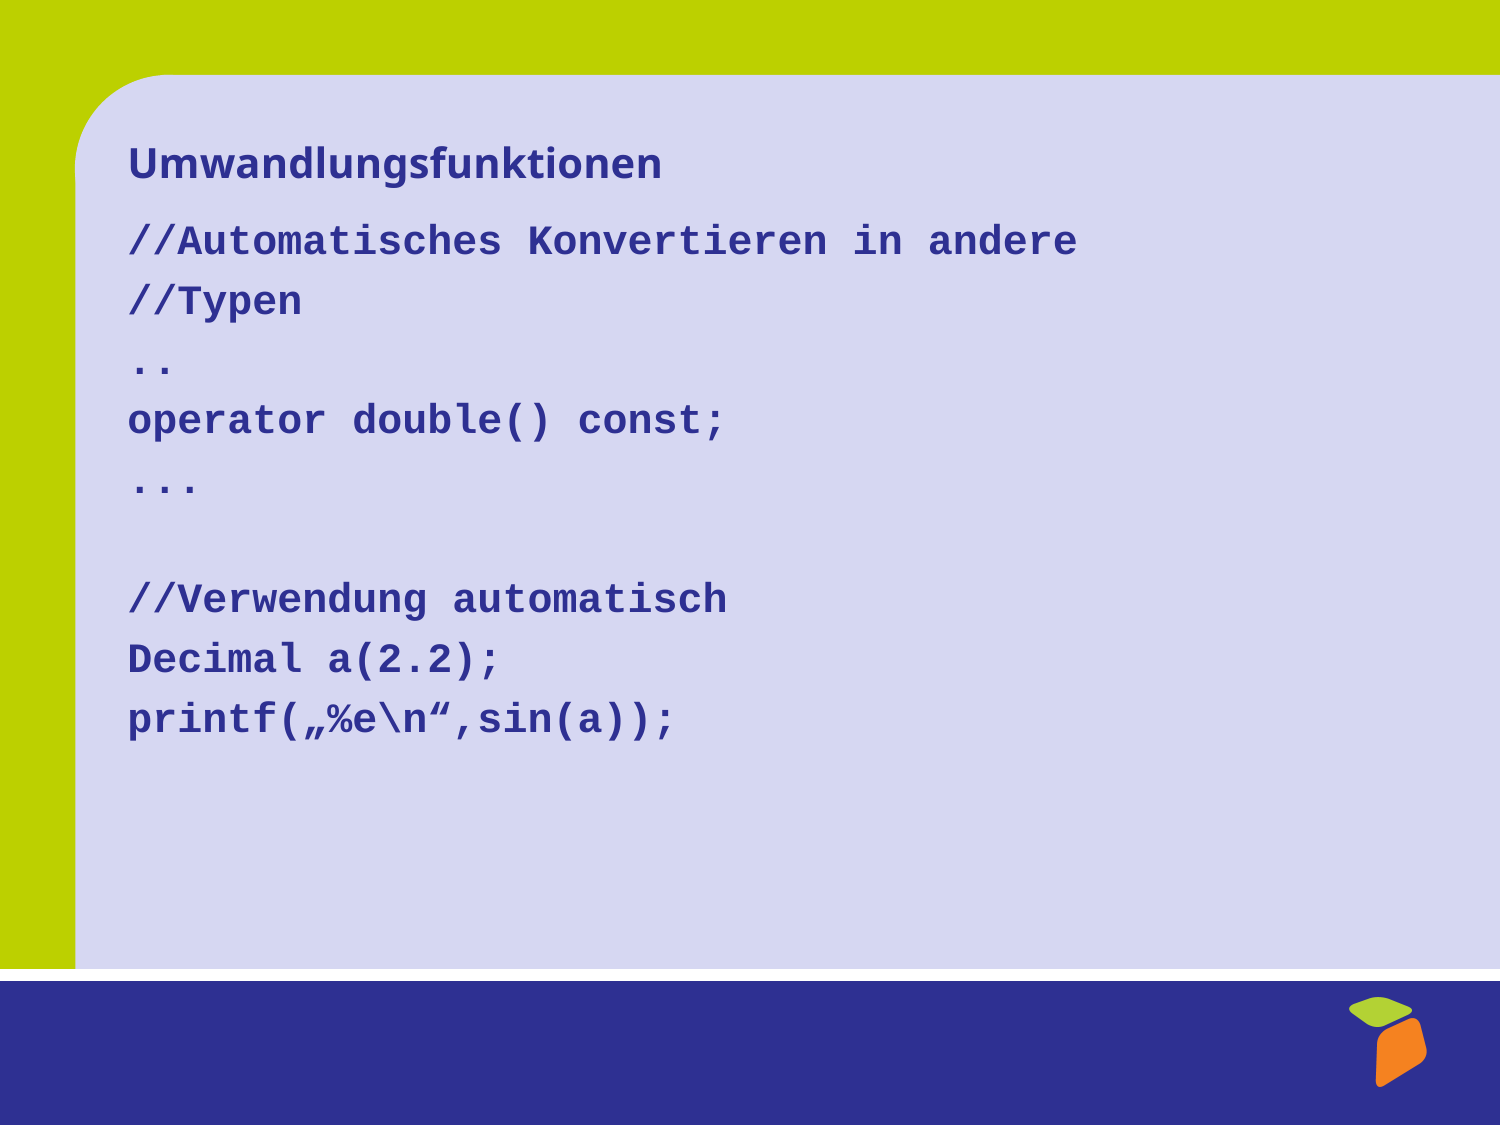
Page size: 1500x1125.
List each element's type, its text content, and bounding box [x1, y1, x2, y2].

title Umwandlungsfunktionen [112, 112, 1388, 212]
picture [0, 981, 1500, 1125]
list //Automatisches Konvertieren in andere //Typen .. operator double() const; ... //Verwendung automatisch Decimal a(2.2); printf(„%e\n“,sin(a)); [112, 212, 1388, 1000]
